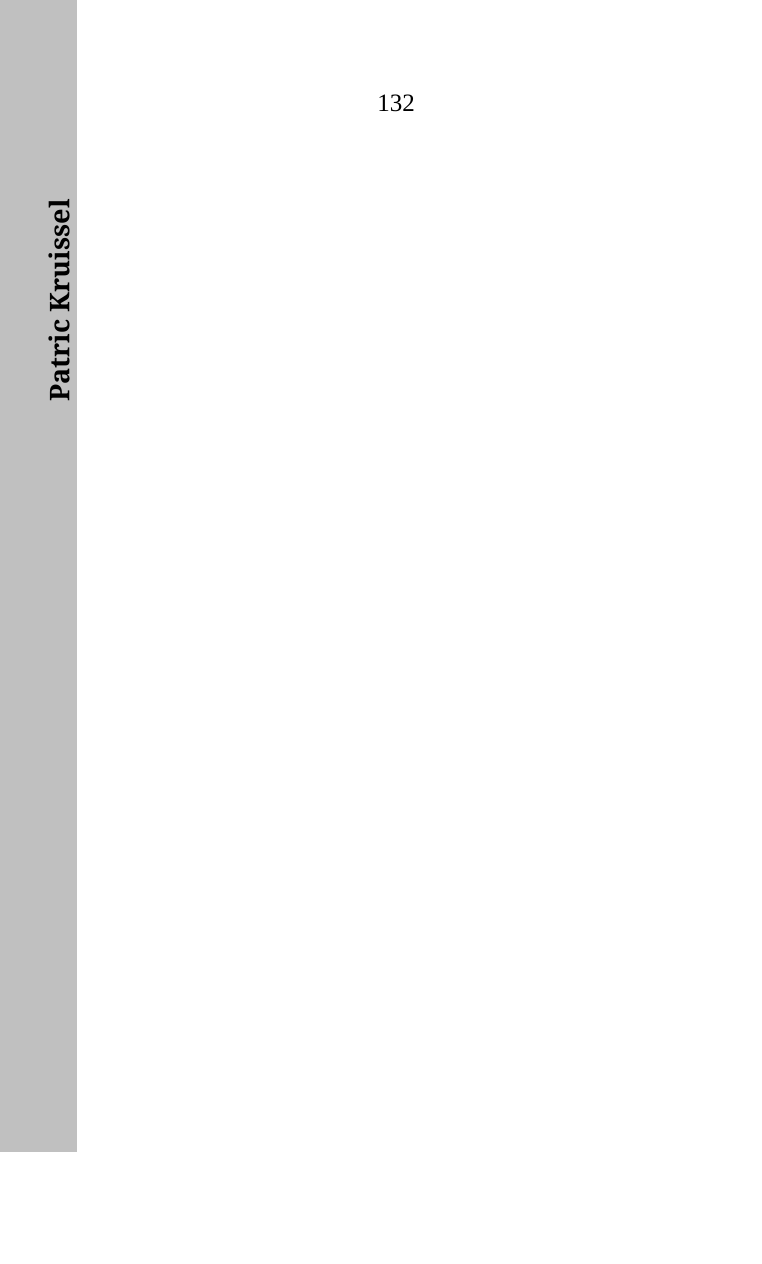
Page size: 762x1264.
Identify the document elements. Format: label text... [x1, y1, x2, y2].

text Patric Kruissel [0, 187, 77, 402]
